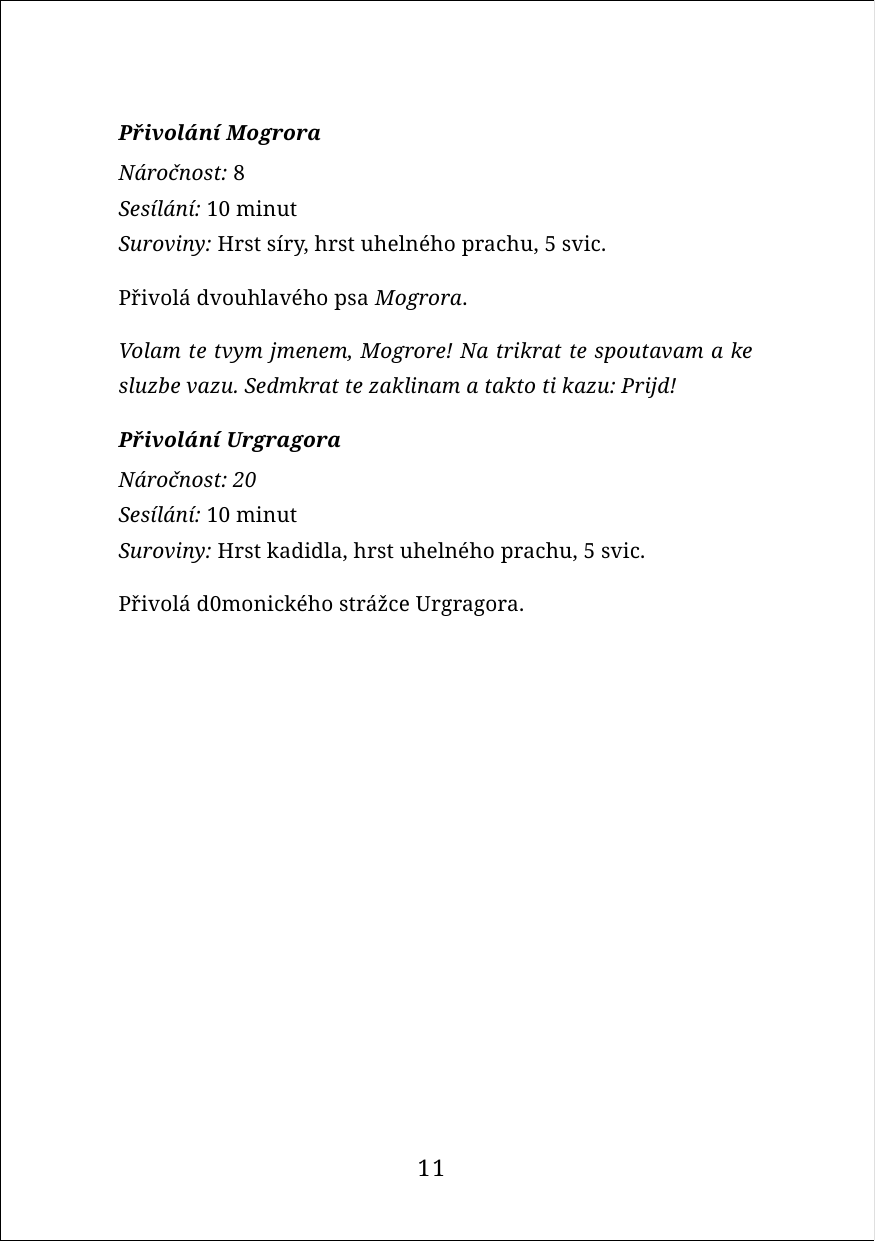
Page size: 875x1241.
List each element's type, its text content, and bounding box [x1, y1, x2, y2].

text Přivolá d0monického strážce Urgragora. [118, 589, 756, 618]
text Volam te tvym jmenem, Mogrore! Na trikrat te spoutavam a ke sluzbe vazu. Sedmkrat te zaklinam a takto ti kazu: Prijd! [118, 336, 756, 400]
subtitle Přivolání Urgragora [118, 425, 756, 453]
subtitle Přivolání Mogrora [118, 118, 756, 147]
text Přivolá dvouhlavého psa Mogrora. [118, 283, 756, 311]
text Náročnost: 8 Sesílání: 10 minut Suroviny: Hrst síry, hrst uhelného prachu, 5 svic. [118, 158, 756, 258]
text Náročnost: 20 Sesílání: 10 minut Suroviny: Hrst kadidla, hrst uhelného prachu, 5 svic. [118, 465, 756, 564]
